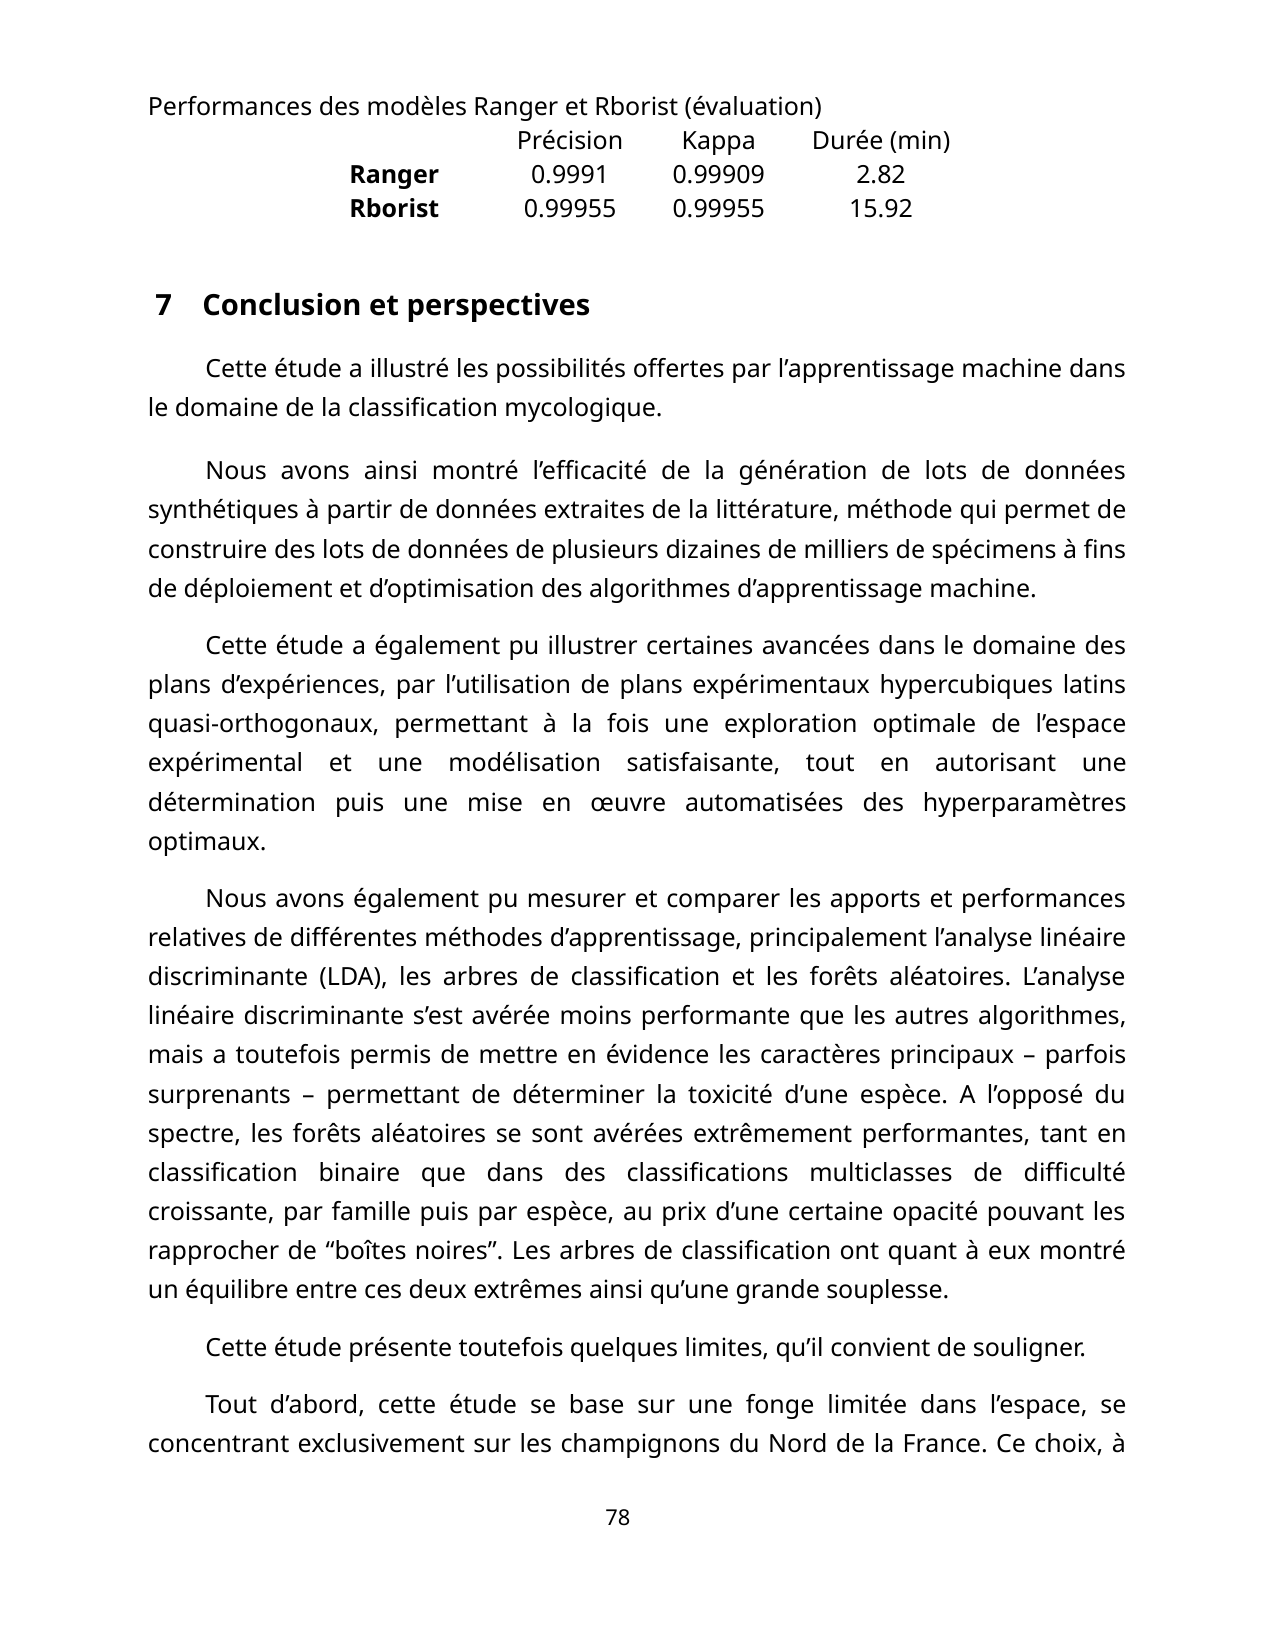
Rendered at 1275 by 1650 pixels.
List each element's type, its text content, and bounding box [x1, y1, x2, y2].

text Performances des modèles Ranger et Rborist (évaluation) [148, 88, 1127, 123]
table_cell 0.99955 [651, 191, 786, 225]
table_cell 0.9991 [489, 157, 651, 191]
table_header [300, 123, 489, 157]
text Nous avons ainsi montré l’efficacité de la génération de lots de données synthétiques à partir de données extraites de la littérature, méthode qui permet de construire des lots de données de plusieurs dizaines de milliers de spécimens à fins de déploiement et d’optimisation des algorithmes d’apprentissage machine. [148, 453, 1127, 604]
text Cette étude a également pu illustrer certaines avancées dans le domaine des plans d’expériences, par l’utilisation de plans expérimentaux hypercubiques latins quasi-orthogonaux, permettant à la fois une exploration optimale de l’espace expérimental et une modélisation satisfaisante, tout en autorisant une détermination puis une mise en œuvre automatisées des hyperparamètres optimaux. [148, 627, 1127, 857]
table_cell Ranger [300, 157, 489, 191]
text Nous avons également pu mesurer et comparer les apports et performances relatives de différentes méthodes d’apprentissage, principalement l’analyse linéaire discriminante (LDA), les arbres de classification et les forêts aléatoires. L’analyse linéaire discriminante s’est avérée moins performante que les autres algorithmes, mais a toutefois permis de mettre en évidence les caractères principaux – parfois surprenants – permettant de déterminer la toxicité d’une espèce. A l’opposé du spectre, les forêts aléatoires se sont avérées extrêmement performantes, tant en classification binaire que dans des classifications multiclasses de difficulté croissante, par famille puis par espèce, au prix d’une certaine opacité pouvant les rapprocher de “boîtes noires”. Les arbres de classification ont quant à eux montré un équilibre entre ces deux extrêmes ainsi qu’une grande souplesse. [148, 880, 1127, 1306]
table_cell 15.92 [786, 191, 976, 225]
subtitle Conclusion et perspectives [148, 284, 1127, 323]
table_header Durée (min) [786, 123, 976, 157]
table_cell Rborist [300, 191, 489, 225]
table_cell 0.99955 [489, 191, 651, 225]
table_header Kappa [651, 123, 786, 157]
text Cette étude a illustré les possibilités offertes par l’apprentissage machine dans le domaine de la classification mycologique. [148, 351, 1127, 424]
text Tout d’abord, cette étude se base sur une fonge limitée dans l’espace, se concentrant exclusivement sur les champignons du Nord de la France. Ce choix, à [148, 1386, 1127, 1459]
table_header Précision [489, 123, 651, 157]
table_cell 2.82 [786, 157, 976, 191]
text Cette étude présente toutefois quelques limites, qu’il convient de souligner. [148, 1329, 1127, 1363]
table_cell 0.99909 [651, 157, 786, 191]
